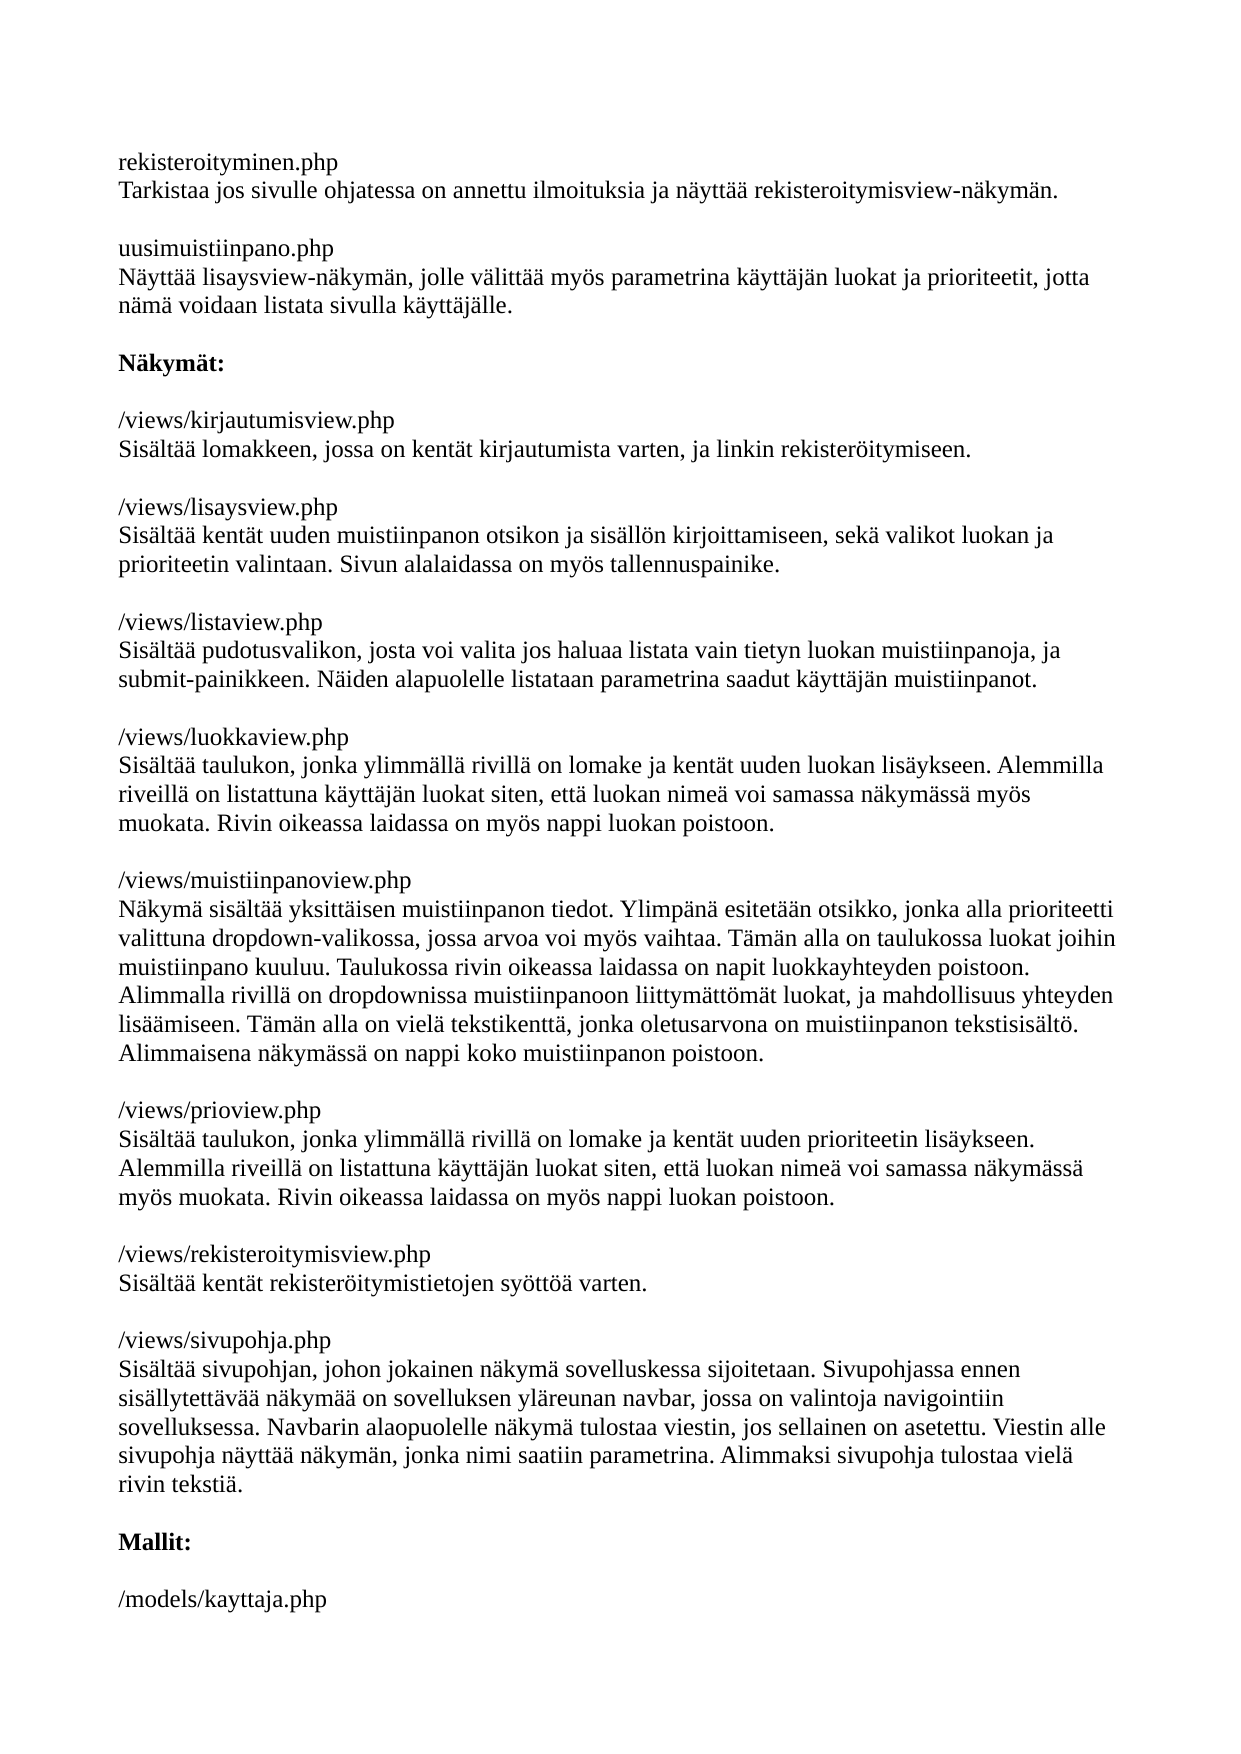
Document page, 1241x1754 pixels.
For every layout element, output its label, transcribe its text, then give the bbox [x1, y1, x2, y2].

text /views/kirjautumisview.php [118, 406, 1122, 434]
text /models/kayttaja.php [118, 1584, 1122, 1613]
text /views/prioview.php [118, 1096, 1122, 1124]
text /views/muistiinpanoview.php [118, 866, 1122, 894]
text Tarkistaa jos sivulle ohjatessa on annettu ilmoituksia ja näyttää rekisteroitymisview-näkymän. [118, 176, 1122, 204]
text Sisältää kentät rekisteröitymistietojen syöttöä varten. [118, 1268, 1122, 1297]
text Sisältää kentät uuden muistiinpanon otsikon ja sisällön kirjoittamiseen, sekä valikot luokan ja prioriteetin valintaan. Sivun alalaidassa on myös tallennuspainike. [118, 521, 1122, 578]
text /views/lisaysview.php [118, 492, 1122, 521]
text Näyttää lisaysview-näkymän, jolle välittää myös parametrina käyttäjän luokat ja prioriteetit, jotta nämä voidaan listata sivulla käyttäjälle. [118, 262, 1122, 319]
text /views/luokkaview.php [118, 722, 1122, 751]
text Sisältää taulukon, jonka ylimmällä rivillä on lomake ja kentät uuden prioriteetin lisäykseen. Alemmilla riveillä on listattuna käyttäjän luokat siten, että luokan nimeä voi samassa näkymässä myös muokata. Rivin oikeassa laidassa on myös nappi luokan poistoon. [118, 1124, 1122, 1211]
text rekisteroityminen.php [118, 147, 1122, 176]
text Sisältää lomakkeen, jossa on kentät kirjautumista varten, ja linkin rekisteröitymiseen. [118, 434, 1122, 463]
text Näkymät: [118, 348, 1122, 377]
text /views/listaview.php [118, 607, 1122, 636]
text Näkymä sisältää yksittäisen muistiinpanon tiedot. Ylimpänä esitetään otsikko, jonka alla prioriteetti valittuna dropdown-valikossa, jossa arvoa voi myös vaihtaa. Tämän alla on taulukossa luokat joihin muistiinpano kuuluu. Taulukossa rivin oikeassa laidassa on napit luokkayhteyden poistoon. Alimmalla rivillä on dropdownissa muistiinpanoon liittymättömät luokat, ja mahdollisuus yhteyden lisäämiseen. Tämän alla on vielä tekstikenttä, jonka oletusarvona on muistiinpanon tekstisisältö. Alimmaisena näkymässä on nappi koko muistiinpanon poistoon. [118, 894, 1122, 1067]
text uusimuistiinpano.php [118, 233, 1122, 262]
text Sisältää pudotusvalikon, josta voi valita jos haluaa listata vain tietyn luokan muistiinpanoja, ja submit-painikkeen. Näiden alapuolelle listataan parametrina saadut käyttäjän muistiinpanot. [118, 636, 1122, 693]
text Mallit: [118, 1527, 1122, 1556]
text /views/sivupohja.php [118, 1326, 1122, 1354]
text Sisältää taulukon, jonka ylimmällä rivillä on lomake ja kentät uuden luokan lisäykseen. Alemmilla riveillä on listattuna käyttäjän luokat siten, että luokan nimeä voi samassa näkymässä myös muokata. Rivin oikeassa laidassa on myös nappi luokan poistoon. [118, 751, 1122, 837]
text /views/rekisteroitymisview.php [118, 1239, 1122, 1268]
text Sisältää sivupohjan, johon jokainen näkymä sovelluskessa sijoitetaan. Sivupohjassa ennen sisällytettävää näkymää on sovelluksen yläreunan navbar, jossa on valintoja navigointiin sovelluksessa. Navbarin alaopuolelle näkymä tulostaa viestin, jos sellainen on asetettu. Viestin alle sivupohja näyttää näkymän, jonka nimi saatiin parametrina. Alimmaksi sivupohja tulostaa vielä rivin tekstiä. [118, 1354, 1122, 1498]
